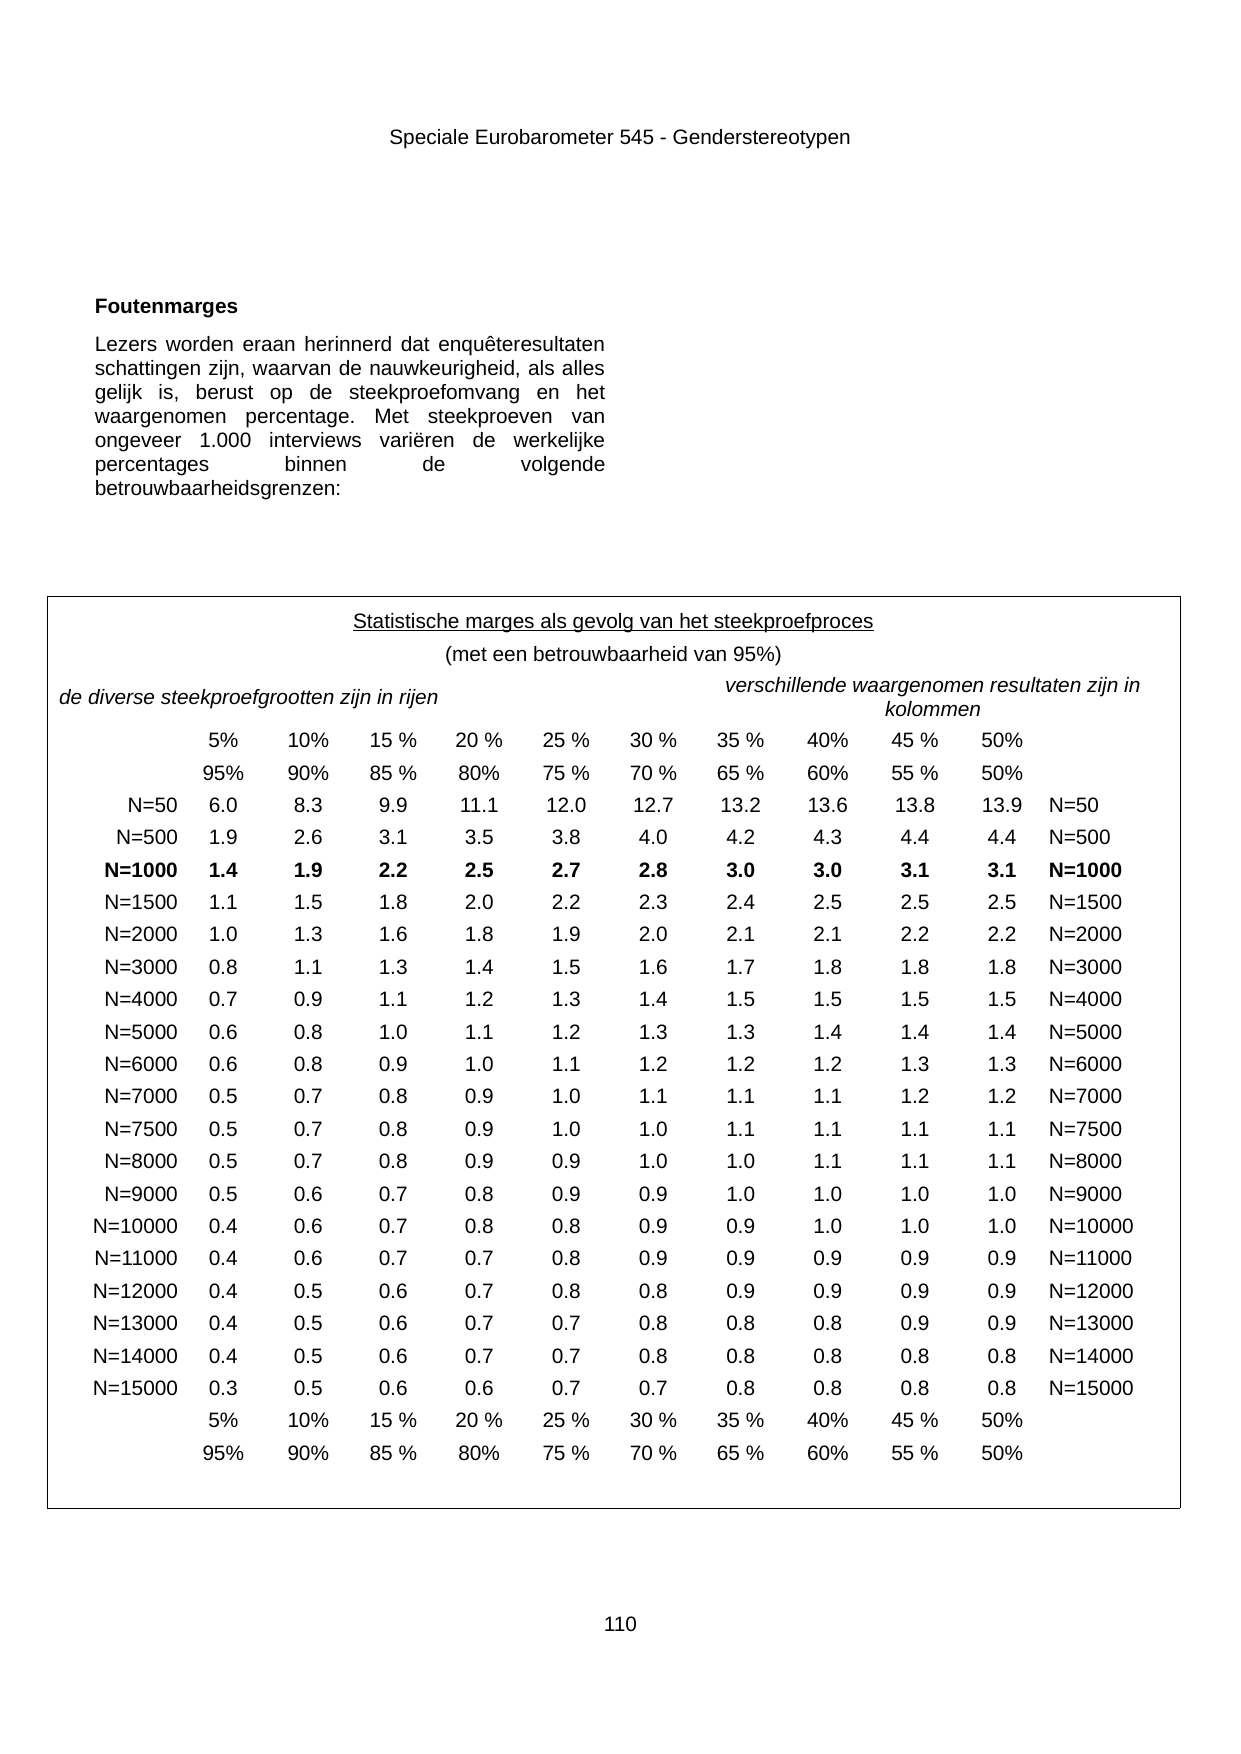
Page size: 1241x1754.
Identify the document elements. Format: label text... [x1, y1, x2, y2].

table_cell 1,0 [697, 1177, 784, 1210]
table_cell 40% [784, 1404, 871, 1436]
table_cell 4,3 [784, 821, 871, 853]
table_cell N=1000 [56, 853, 181, 886]
table_cell 1,1 [871, 1113, 958, 1145]
table_cell 2,2 [351, 853, 436, 886]
table_cell 0,9 [523, 1177, 609, 1210]
table_cell 5% [181, 1404, 266, 1436]
table_cell 0,7 [436, 1307, 522, 1339]
table_cell 2,1 [784, 918, 871, 951]
table_cell 1,1 [697, 1080, 784, 1112]
table_cell [56, 1436, 181, 1469]
table_cell [1046, 724, 1171, 756]
table_cell 0,7 [436, 1275, 522, 1307]
table_cell 1,0 [610, 1145, 697, 1177]
table_cell 1,0 [958, 1210, 1046, 1242]
table_cell 2,3 [610, 886, 697, 918]
table_cell 0,8 [697, 1339, 784, 1372]
table_cell 50% [958, 1404, 1046, 1436]
table_cell [1046, 1404, 1171, 1436]
table_cell 75 % [523, 756, 609, 788]
table_cell N=2000 [56, 918, 181, 951]
table_cell N=1500 [56, 886, 181, 918]
table_cell [1046, 756, 1171, 788]
table_cell 0,9 [697, 1242, 784, 1274]
table_cell 13,2 [697, 789, 784, 821]
table_cell 1,3 [610, 1015, 697, 1048]
table_cell 0,9 [697, 1210, 784, 1242]
table_cell 20 % [436, 1404, 522, 1436]
table_cell 2,4 [697, 886, 784, 918]
table_cell 0,7 [610, 1372, 697, 1404]
table_cell 2,1 [697, 918, 784, 951]
table_cell 90% [266, 756, 351, 788]
table_cell 1,1 [181, 886, 266, 918]
table_cell [56, 756, 181, 788]
table_cell 0,7 [351, 1210, 436, 1242]
table_cell 0,7 [266, 1080, 351, 1112]
table_cell 1,1 [523, 1048, 609, 1080]
table_cell 1,1 [436, 1015, 522, 1048]
table_cell 0,5 [181, 1177, 266, 1210]
table_cell N=500 [56, 821, 181, 853]
table_cell 1,1 [958, 1145, 1046, 1177]
table_cell 3,5 [436, 821, 522, 853]
table_cell 30 % [610, 1404, 697, 1436]
table_cell 4,4 [871, 821, 958, 853]
table_cell 0,7 [523, 1307, 609, 1339]
table_cell 0,7 [351, 1242, 436, 1274]
table_cell 0,7 [523, 1372, 609, 1404]
table_cell N=4000 [1046, 983, 1171, 1015]
table_cell 1,0 [784, 1177, 871, 1210]
table_cell 90% [266, 1436, 351, 1469]
table_cell 65 % [697, 756, 784, 788]
table_cell 0,9 [784, 1275, 871, 1307]
table_cell 0,8 [523, 1242, 609, 1274]
table_cell 1,4 [871, 1015, 958, 1048]
table_cell 1,1 [784, 1080, 871, 1112]
table_cell 1,5 [523, 951, 609, 983]
table_cell 4,0 [610, 821, 697, 853]
table_cell 1,4 [436, 951, 522, 983]
table_cell N=14000 [1046, 1339, 1171, 1372]
table_cell 0,5 [181, 1080, 266, 1112]
table_cell 1,0 [523, 1113, 609, 1145]
table_cell 1,0 [181, 918, 266, 951]
table_cell 0,5 [266, 1307, 351, 1339]
table_cell 0,6 [181, 1048, 266, 1080]
table_cell N=3000 [56, 951, 181, 983]
table_cell 0,7 [351, 1177, 436, 1210]
table_cell 2,5 [436, 853, 522, 886]
table_cell N=50 [56, 789, 181, 821]
table_cell 1,2 [958, 1080, 1046, 1112]
table_cell 1,3 [351, 951, 436, 983]
table_cell 2,6 [266, 821, 351, 853]
table_cell N=7500 [1046, 1113, 1171, 1145]
table_cell 1,2 [697, 1048, 784, 1080]
table_cell 70 % [610, 1436, 697, 1469]
table_cell 1,1 [697, 1113, 784, 1145]
table_cell 2,8 [610, 853, 697, 886]
table_cell 1,0 [784, 1210, 871, 1242]
text [48, 597, 1180, 1508]
table_cell 3,1 [958, 853, 1046, 886]
table_cell N=5000 [1046, 1015, 1171, 1048]
table_cell 1,0 [436, 1048, 522, 1080]
table_cell 15 % [351, 1404, 436, 1436]
table_cell N=4000 [56, 983, 181, 1015]
table_cell 0,7 [181, 983, 266, 1015]
table_cell 1,0 [871, 1210, 958, 1242]
table_cell 1,8 [351, 886, 436, 918]
table_cell 0,8 [523, 1210, 609, 1242]
table_cell verschillende waargenomen resultaten zijn in kolommen [697, 670, 1171, 724]
table_cell N=11000 [56, 1242, 181, 1274]
table_cell 85 % [351, 1436, 436, 1469]
table_cell 1,8 [958, 951, 1046, 983]
table_cell de diverse steekproefgrootten zijn in rijen [56, 670, 522, 724]
table_cell 55 % [871, 756, 958, 788]
table_cell (met een betrouwbaarheid van 95%) [56, 638, 1171, 670]
table_cell 1,9 [523, 918, 609, 951]
table_cell N=9000 [56, 1177, 181, 1210]
table_cell 1,3 [697, 1015, 784, 1048]
table_cell 13,6 [784, 789, 871, 821]
table_cell 70 % [610, 756, 697, 788]
table_cell 0,8 [697, 1307, 784, 1339]
table_cell 1,2 [784, 1048, 871, 1080]
table_cell N=2000 [1046, 918, 1171, 951]
table_cell 1,1 [784, 1145, 871, 1177]
table_cell 0,8 [697, 1372, 784, 1404]
table_cell N=14000 [56, 1339, 181, 1372]
table_cell 8,3 [266, 789, 351, 821]
table_cell [56, 1404, 181, 1436]
table_cell 0,8 [266, 1015, 351, 1048]
table_cell [1046, 1436, 1171, 1469]
table_cell 1,6 [351, 918, 436, 951]
table_cell 0,8 [610, 1275, 697, 1307]
table_cell 35 % [697, 724, 784, 756]
table_cell 1,4 [610, 983, 697, 1015]
table_cell N=3000 [1046, 951, 1171, 983]
table_cell 0,6 [266, 1210, 351, 1242]
table_cell 2,7 [523, 853, 609, 886]
table_cell 0,9 [266, 983, 351, 1015]
table_cell 0,8 [958, 1372, 1046, 1404]
table_cell 4,2 [697, 821, 784, 853]
table_cell 1,2 [610, 1048, 697, 1080]
table_cell 1,7 [697, 951, 784, 983]
table_cell 20 % [436, 724, 522, 756]
text Foutenmarges [94, 294, 605, 318]
table_cell 50% [958, 724, 1046, 756]
table_cell 0,9 [351, 1048, 436, 1080]
table_cell 95% [181, 756, 266, 788]
table_cell 1,9 [181, 821, 266, 853]
table_cell 0,3 [181, 1372, 266, 1404]
table_cell N=7000 [1046, 1080, 1171, 1112]
table_cell 0,8 [436, 1177, 522, 1210]
table_cell [610, 670, 697, 724]
table_cell [56, 724, 181, 756]
table_cell 75 % [523, 1436, 609, 1469]
table_cell 1,5 [958, 983, 1046, 1015]
table_cell 1,3 [266, 918, 351, 951]
table_cell 1,1 [266, 951, 351, 983]
table_cell N=7000 [56, 1080, 181, 1112]
table_cell 0,8 [351, 1145, 436, 1177]
table_cell 1,1 [871, 1145, 958, 1177]
table_cell N=13000 [56, 1307, 181, 1339]
table_cell 3,1 [871, 853, 958, 886]
table_cell 0,8 [523, 1275, 609, 1307]
table_cell N=9000 [1046, 1177, 1171, 1210]
table_cell 3,0 [697, 853, 784, 886]
table_cell 0,8 [266, 1048, 351, 1080]
table_cell 1,6 [610, 951, 697, 983]
table_cell 12,7 [610, 789, 697, 821]
table_cell N=15000 [1046, 1372, 1171, 1404]
table_cell 0,6 [351, 1307, 436, 1339]
table_cell 80% [436, 1436, 522, 1469]
table_cell 1,4 [181, 853, 266, 886]
table_cell 0,9 [697, 1275, 784, 1307]
table_cell N=10000 [56, 1210, 181, 1242]
table_cell 0,8 [958, 1339, 1046, 1372]
table_cell 1,8 [871, 951, 958, 983]
table_cell 0,8 [871, 1339, 958, 1372]
table_cell 25 % [523, 724, 609, 756]
table_cell 0,4 [181, 1339, 266, 1372]
table_cell 1,1 [958, 1113, 1046, 1145]
table_cell 0,8 [784, 1372, 871, 1404]
table_cell 0,7 [266, 1145, 351, 1177]
table_cell N=50 [1046, 789, 1171, 821]
table_cell 25 % [523, 1404, 609, 1436]
table_cell 0,6 [351, 1372, 436, 1404]
table_cell 0,7 [523, 1339, 609, 1372]
table_cell 60% [784, 1436, 871, 1469]
text Lezers worden eraan herinnerd dat enquêteresultaten schattingen zijn, waarvan de nauwkeurigheid, als alles gelijk is, berust op de steekproefomvang en het waargenomen percentage. Met steekproeven van ongeveer 1.000 interviews variëren de werkelijke percentages binnen de volgende betrouwbaarheidsgrenzen: [94, 332, 605, 500]
table_cell N=8000 [56, 1145, 181, 1177]
table_cell 1,8 [784, 951, 871, 983]
table_cell 0,5 [181, 1145, 266, 1177]
table_cell 13,9 [958, 789, 1046, 821]
table_cell N=12000 [1046, 1275, 1171, 1307]
table_cell N=10000 [1046, 1210, 1171, 1242]
table_cell 0,8 [351, 1080, 436, 1112]
table_cell 0,7 [436, 1242, 522, 1274]
table_cell 2,0 [610, 918, 697, 951]
table_cell 0,5 [266, 1275, 351, 1307]
table_cell 6,0 [181, 789, 266, 821]
table_cell 1,0 [871, 1177, 958, 1210]
table_cell 1,9 [266, 853, 351, 886]
table_cell 1,0 [610, 1113, 697, 1145]
table_cell N=12000 [56, 1275, 181, 1307]
table_cell 0,9 [871, 1242, 958, 1274]
table_cell 0,8 [436, 1210, 522, 1242]
table_cell N=6000 [1046, 1048, 1171, 1080]
table_cell 65 % [697, 1436, 784, 1469]
table_cell 95% [181, 1436, 266, 1469]
table_cell 1,5 [266, 886, 351, 918]
table_cell 1,2 [523, 1015, 609, 1048]
table_cell 0,8 [784, 1307, 871, 1339]
table_cell 0,6 [436, 1372, 522, 1404]
table_cell 3,1 [351, 821, 436, 853]
table_cell 13,8 [871, 789, 958, 821]
table_cell 50% [958, 1436, 1046, 1469]
table_cell N=7500 [56, 1113, 181, 1145]
table_cell 1,1 [784, 1113, 871, 1145]
table_cell 1,2 [871, 1080, 958, 1112]
table_cell 9,9 [351, 789, 436, 821]
table_cell 2,2 [958, 918, 1046, 951]
table_cell N=1000 [1046, 853, 1171, 886]
table_cell 0,5 [181, 1113, 266, 1145]
table_cell N=5000 [56, 1015, 181, 1048]
table_cell 4,4 [958, 821, 1046, 853]
table_cell N=1500 [1046, 886, 1171, 918]
table_cell 0,9 [610, 1242, 697, 1274]
table_cell 0,9 [958, 1242, 1046, 1274]
table_cell 0,6 [266, 1242, 351, 1274]
table_cell 1,4 [958, 1015, 1046, 1048]
table_cell 0,6 [351, 1339, 436, 1372]
table_cell 0,6 [266, 1177, 351, 1210]
table_cell 85 % [351, 756, 436, 788]
table_cell 0,4 [181, 1242, 266, 1274]
table_cell 0,9 [958, 1307, 1046, 1339]
table_cell 0,9 [610, 1210, 697, 1242]
table_cell 2,5 [871, 886, 958, 918]
table_cell 1,0 [351, 1015, 436, 1048]
table_cell 0,9 [610, 1177, 697, 1210]
table_cell N=15000 [56, 1372, 181, 1404]
table_cell 50% [958, 756, 1046, 788]
table_cell N=13000 [1046, 1307, 1171, 1339]
table_cell 0,6 [351, 1275, 436, 1307]
table_cell 0,5 [266, 1372, 351, 1404]
table_cell N=8000 [1046, 1145, 1171, 1177]
table_cell 10% [266, 1404, 351, 1436]
table_cell 0,4 [181, 1275, 266, 1307]
table_cell 1,5 [871, 983, 958, 1015]
table_cell 1,0 [697, 1145, 784, 1177]
table_cell 80% [436, 756, 522, 788]
table_cell N=11000 [1046, 1242, 1171, 1274]
table_cell 0,8 [181, 951, 266, 983]
table_cell N=6000 [56, 1048, 181, 1080]
table_cell 40% [784, 724, 871, 756]
table_header Statistische marges als gevolg van het steekproefproces [56, 605, 1171, 638]
table_cell 1,0 [523, 1080, 609, 1112]
table_cell 1,3 [958, 1048, 1046, 1080]
table_cell 2,0 [436, 886, 522, 918]
table_cell 0,4 [181, 1210, 266, 1242]
table_cell 0,9 [436, 1145, 522, 1177]
table_cell 15 % [351, 724, 436, 756]
table_cell 0,8 [351, 1113, 436, 1145]
table_cell 1,0 [958, 1177, 1046, 1210]
table_cell 11,1 [436, 789, 522, 821]
table_cell 0,9 [958, 1275, 1046, 1307]
table_cell 1,5 [784, 983, 871, 1015]
table_cell 0,7 [266, 1113, 351, 1145]
table_cell 0,8 [610, 1339, 697, 1372]
table_cell 3,0 [784, 853, 871, 886]
table_cell 2,2 [523, 886, 609, 918]
table_cell 45 % [871, 1404, 958, 1436]
table_cell [523, 670, 609, 724]
table_cell 0,9 [871, 1307, 958, 1339]
table_cell 45 % [871, 724, 958, 756]
table_cell 1,4 [784, 1015, 871, 1048]
table_cell 0,8 [871, 1372, 958, 1404]
table_cell 1,1 [610, 1080, 697, 1112]
table_cell 12,0 [523, 789, 609, 821]
table_cell 10% [266, 724, 351, 756]
table_cell 5% [181, 724, 266, 756]
table_cell 1,5 [697, 983, 784, 1015]
table_cell 3,8 [523, 821, 609, 853]
table_cell 0,6 [181, 1015, 266, 1048]
table_cell 60% [784, 756, 871, 788]
table_cell 0,5 [266, 1339, 351, 1372]
table_cell 55 % [871, 1436, 958, 1469]
table_cell 1,3 [523, 983, 609, 1015]
table_cell 1,1 [351, 983, 436, 1015]
table_cell 0,9 [784, 1242, 871, 1274]
table_cell 1,3 [871, 1048, 958, 1080]
table_cell 2,5 [784, 886, 871, 918]
table_cell 2,5 [958, 886, 1046, 918]
table_cell 0,9 [436, 1113, 522, 1145]
table_cell 0,9 [523, 1145, 609, 1177]
table_cell 0,9 [871, 1275, 958, 1307]
table_cell 30 % [610, 724, 697, 756]
table_cell 0,4 [181, 1307, 266, 1339]
table_cell 0,8 [610, 1307, 697, 1339]
table_cell 35 % [697, 1404, 784, 1436]
table_cell 0,8 [784, 1339, 871, 1372]
table_cell 0,9 [436, 1080, 522, 1112]
table_cell N=500 [1046, 821, 1171, 853]
table_cell 1,2 [436, 983, 522, 1015]
table_cell 0,7 [436, 1339, 522, 1372]
table_cell 2,2 [871, 918, 958, 951]
table_cell 1,8 [436, 918, 522, 951]
